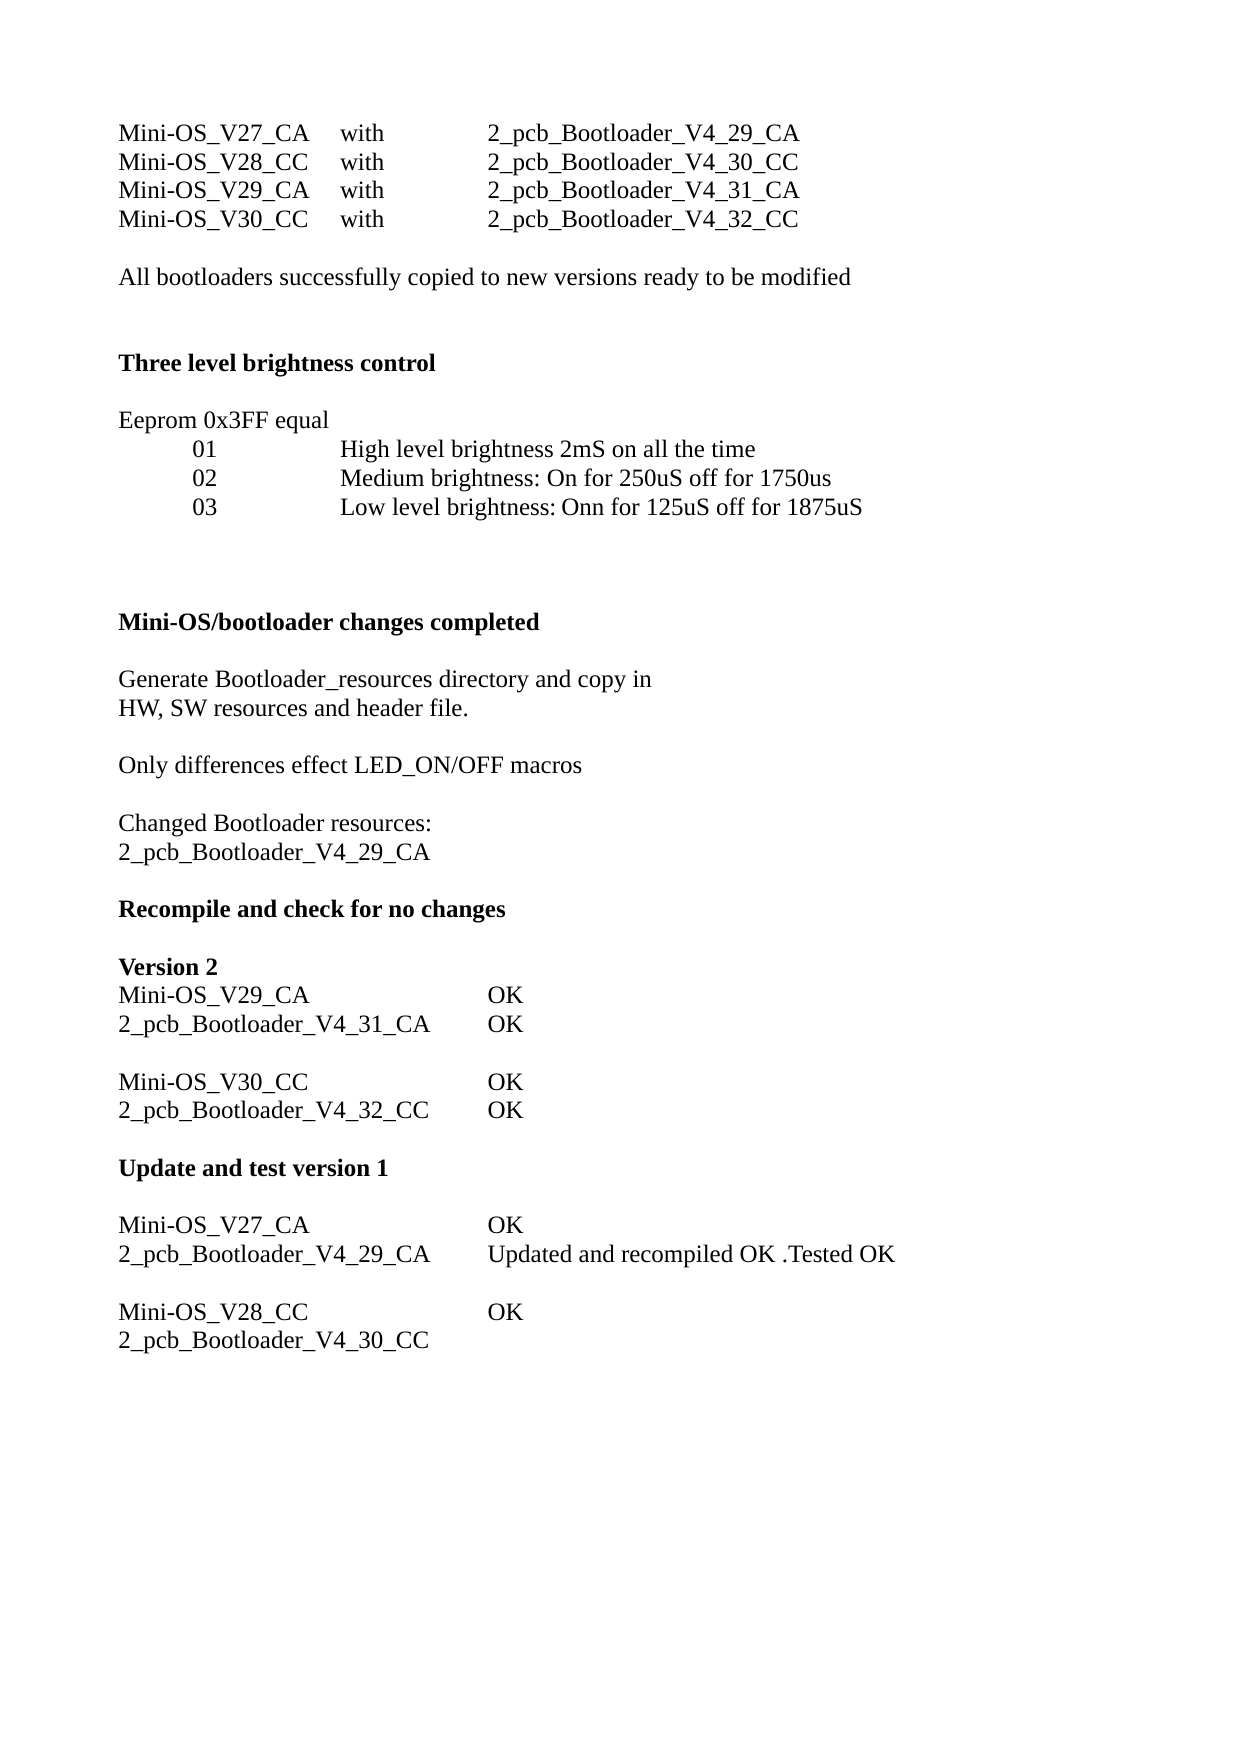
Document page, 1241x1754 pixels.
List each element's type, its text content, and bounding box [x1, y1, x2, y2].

text 2_pcb_Bootloader_V4_29_CA Updated and recompiled OK .Tested OK [118, 1239, 1122, 1268]
text Generate Bootloader_resources directory and copy in [118, 664, 1122, 693]
text 2_pcb_Bootloader_V4_31_CA OK [118, 1009, 1122, 1038]
text HW, SW resources and header file. [118, 693, 1122, 722]
text Mini-OS_V27_CA OK [118, 1211, 1122, 1239]
text Version 2 [118, 952, 1122, 981]
text Mini-OS_V30_CC with 2_pcb_Bootloader_V4_32_CC [118, 204, 1122, 233]
text Mini-OS_V28_CC with 2_pcb_Bootloader_V4_30_CC [118, 147, 1122, 176]
text Eeprom 0x3FF equal [118, 406, 1122, 434]
text 01 High level brightness 2mS on all the time [118, 434, 1122, 463]
text All bootloaders successfully copied to new versions ready to be modified [118, 262, 1122, 291]
text Changed Bootloader resources: [118, 808, 1122, 837]
text Mini-OS_V29_CA OK [118, 981, 1122, 1009]
text Only differences effect LED_ON/OFF macros [118, 751, 1122, 779]
text Mini-OS/bootloader changes completed [118, 607, 1122, 636]
text 2_pcb_Bootloader_V4_29_CA [118, 837, 1122, 866]
text Three level brightness control [118, 348, 1122, 377]
text Mini-OS_V28_CC OK [118, 1297, 1122, 1326]
text 02 Medium brightness: On for 250uS off for 1750us [118, 463, 1122, 492]
text 2_pcb_Bootloader_V4_32_CC OK [118, 1096, 1122, 1124]
text Mini-OS_V27_CA with 2_pcb_Bootloader_V4_29_CA [118, 118, 1122, 147]
text Recompile and check for no changes [118, 894, 1122, 923]
text Mini-OS_V29_CA with 2_pcb_Bootloader_V4_31_CA [118, 176, 1122, 204]
text Mini-OS_V30_CC OK [118, 1067, 1122, 1096]
text 03 Low level brightness: Onn for 125uS off for 1875uS [118, 492, 1122, 521]
text 2_pcb_Bootloader_V4_30_CC [118, 1326, 1122, 1354]
text Update and test version 1 [118, 1153, 1122, 1182]
